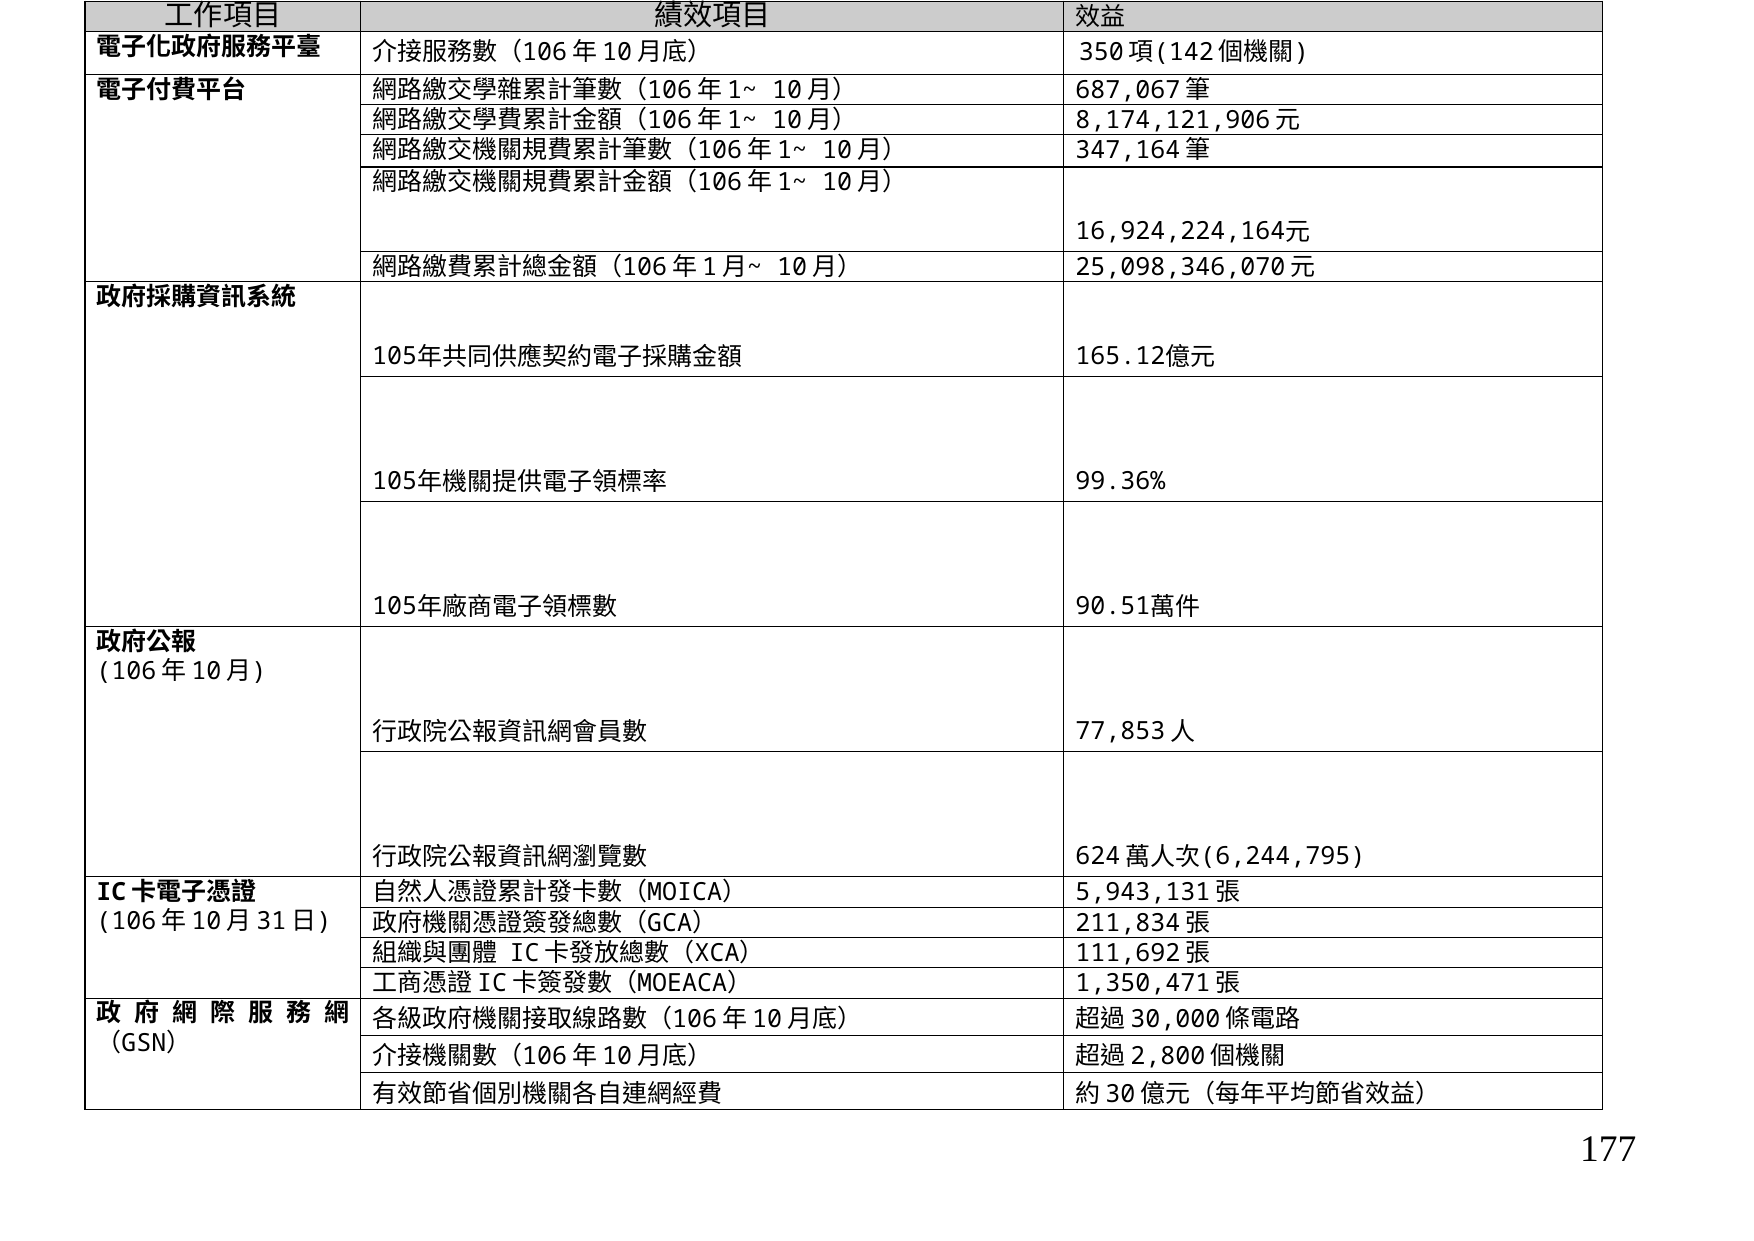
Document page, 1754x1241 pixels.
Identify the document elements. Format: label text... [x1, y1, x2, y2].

table_cell 105年廠商電子領標數 [361, 502, 1063, 626]
table_cell 網路繳費累計總金額（106年1月~ 10月） [361, 252, 1063, 281]
table_cell 行政院公報資訊網瀏覽數 [361, 752, 1063, 876]
table_cell 政府網際服務網（GSN） [86, 999, 360, 1109]
table_cell 介接服務數（106年10月底） [361, 32, 1063, 74]
table_cell 有效節省個別機關各自連網經費 [361, 1073, 1063, 1109]
table_cell 77,853人 [1064, 627, 1602, 751]
table_header 效益 [1064, 2, 1602, 31]
table_cell 5,943,131張 [1064, 877, 1602, 907]
table_cell 組織與團體 IC卡發放總數（XCA） [361, 938, 1063, 967]
table_cell 105年共同供應契約電子採購金額 [361, 282, 1063, 376]
table_cell 約30億元（每年平均節省效益） [1064, 1073, 1602, 1109]
table_cell 工商憑證IC卡簽發數（MOEACA） [361, 968, 1063, 997]
table_cell 105年機關提供電子領標率 [361, 377, 1063, 501]
table_header 績效項目 [361, 2, 1063, 31]
table_cell 1,350,471張 [1064, 968, 1602, 997]
table_cell 8,174,121,906元 [1064, 105, 1602, 134]
table_cell 自然人憑證累計發卡數（MOICA） [361, 877, 1063, 907]
table_cell 超過2,800個機關 [1064, 1036, 1602, 1072]
table_cell 90.51萬件 [1064, 502, 1602, 626]
table_cell 687,067筆 [1064, 75, 1602, 104]
table_cell 行政院公報資訊網會員數 [361, 627, 1063, 751]
table_header 工作項目 [86, 2, 360, 31]
table_cell 99.36% [1064, 377, 1602, 501]
table_cell 政府公報 (106年10月) [86, 627, 360, 876]
table_cell 211,834張 [1064, 908, 1602, 937]
table_cell 網路繳交學雜累計筆數（106年1~ 10月） [361, 75, 1063, 104]
table_cell 111,692張 [1064, 938, 1602, 967]
table_cell 165.12億元 [1064, 282, 1602, 376]
table_cell 介接機關數（106年10月底） [361, 1036, 1063, 1072]
table_cell 超過30,000條電路 [1064, 999, 1602, 1035]
table_cell 網路繳交機關規費累計筆數（106年1~ 10月） [361, 135, 1063, 166]
table_cell 624萬人次(6,244,795) [1064, 752, 1602, 876]
table_cell 350項(142個機關) [1064, 32, 1602, 74]
table_cell 政府機關憑證簽發總數（GCA） [361, 908, 1063, 937]
table_cell IC卡電子憑證 (106年10月31日) [86, 877, 360, 997]
table_cell 網路繳交學費累計金額（106年1~ 10月） [361, 105, 1063, 134]
table_cell 各級政府機關接取線路數（106年10月底） [361, 999, 1063, 1035]
table_cell 電子付費平台 [86, 75, 360, 281]
table_cell 16,924,224,164元 [1064, 168, 1602, 251]
table_cell 347,164筆 [1064, 135, 1602, 166]
table_cell 網路繳交機關規費累計金額（106年1~ 10月） [361, 168, 1063, 251]
table_cell 政府採購資訊系統 [86, 282, 360, 626]
table_cell 25,098,346,070元 [1064, 252, 1602, 281]
table_cell 電子化政府服務平臺 [86, 32, 360, 74]
